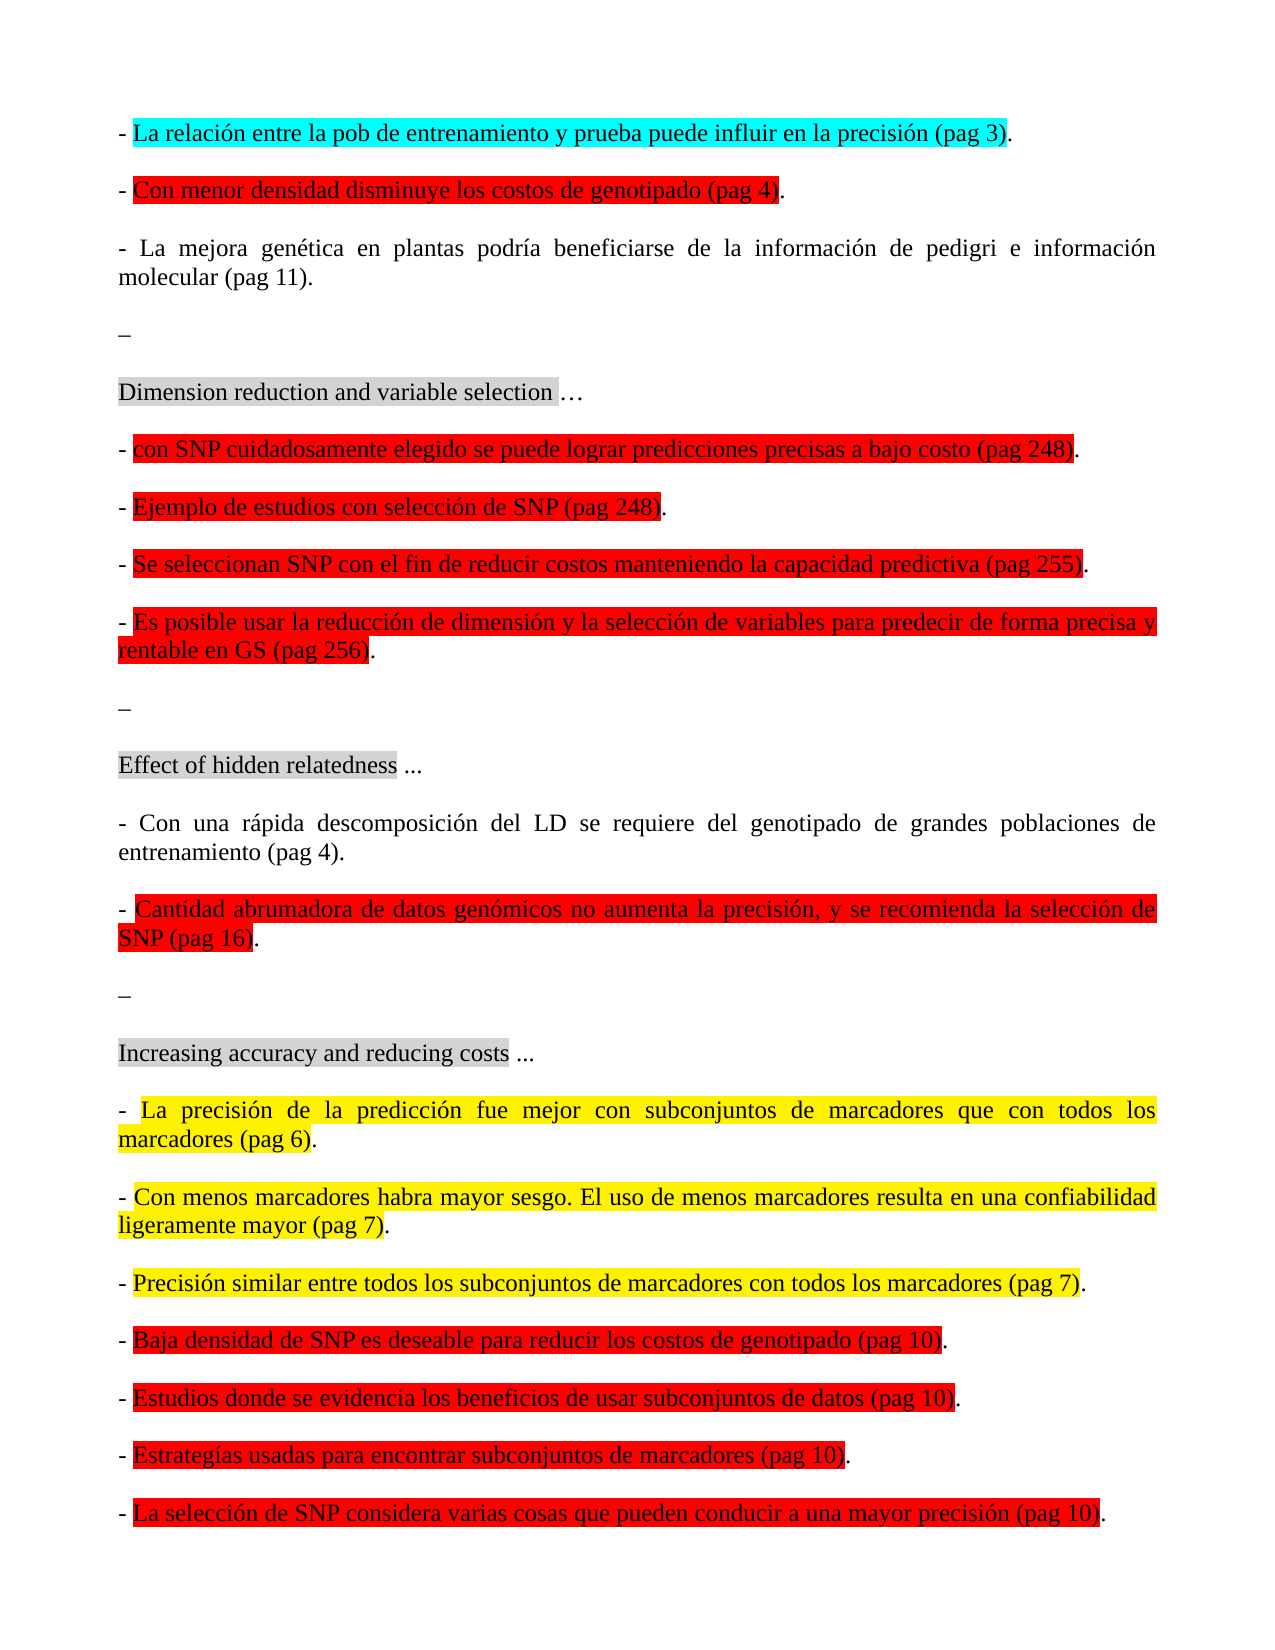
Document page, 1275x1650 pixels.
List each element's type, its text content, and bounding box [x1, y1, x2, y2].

text - Baja densidad de SNP es deseable para reducir los costos de genotipado (pag 10). [118, 1326, 1157, 1354]
text Increasing accuracy and reducing costs ... [118, 1038, 1157, 1067]
text – [118, 693, 1157, 722]
text Dimension reduction and variable selection … [118, 377, 1157, 406]
text - Se seleccionan SNP con el fin de reducir costos manteniendo la capacidad predictiva (pag 255). [118, 549, 1157, 578]
text - Es posible usar la reducción de dimensión y la selección de variables para predecir de forma precisa y rentable en GS (pag 256). [118, 607, 1157, 664]
text - Ejemplo de estudios con selección de SNP (pag 248). [118, 492, 1157, 521]
text - La mejora genética en plantas podría beneficiarse de la información de pedigri e información molecular (pag 11). [118, 233, 1157, 291]
text - con SNP cuidadosamente elegido se puede lograr predicciones precisas a bajo costo (pag 248). [118, 434, 1157, 463]
text - Estrategías usadas para encontrar subconjuntos de marcadores (pag 10). [118, 1441, 1157, 1469]
text - Con una rápida descomposición del LD se requiere del genotipado de grandes poblaciones de entrenamiento (pag 4). [118, 808, 1157, 866]
text – [118, 981, 1157, 1009]
text - Con menos marcadores habra mayor sesgo. El uso de menos marcadores resulta en una confiabilidad ligeramente mayor (pag 7). [118, 1182, 1157, 1239]
text – [118, 319, 1157, 348]
text - Precisión similar entre todos los subconjuntos de marcadores con todos los marcadores (pag 7). [118, 1268, 1157, 1297]
text - La selección de SNP considera varias cosas que pueden conducir a una mayor precisión (pag 10). [118, 1498, 1157, 1527]
text - Cantidad abrumadora de datos genómicos no aumenta la precisión, y se recomienda la selección de SNP (pag 16). [118, 894, 1157, 952]
text Effect of hidden relatedness ... [118, 751, 1157, 779]
text - La precisión de la predicción fue mejor con subconjuntos de marcadores que con todos los marcadores (pag 6). [118, 1096, 1157, 1153]
text - La relación entre la pob de entrenamiento y prueba puede influir en la precisión (pag 3). [118, 118, 1157, 147]
text - Estudios donde se evidencia los beneficios de usar subconjuntos de datos (pag 10). [118, 1383, 1157, 1412]
text - Con menor densidad disminuye los costos de genotipado (pag 4). [118, 176, 1157, 204]
